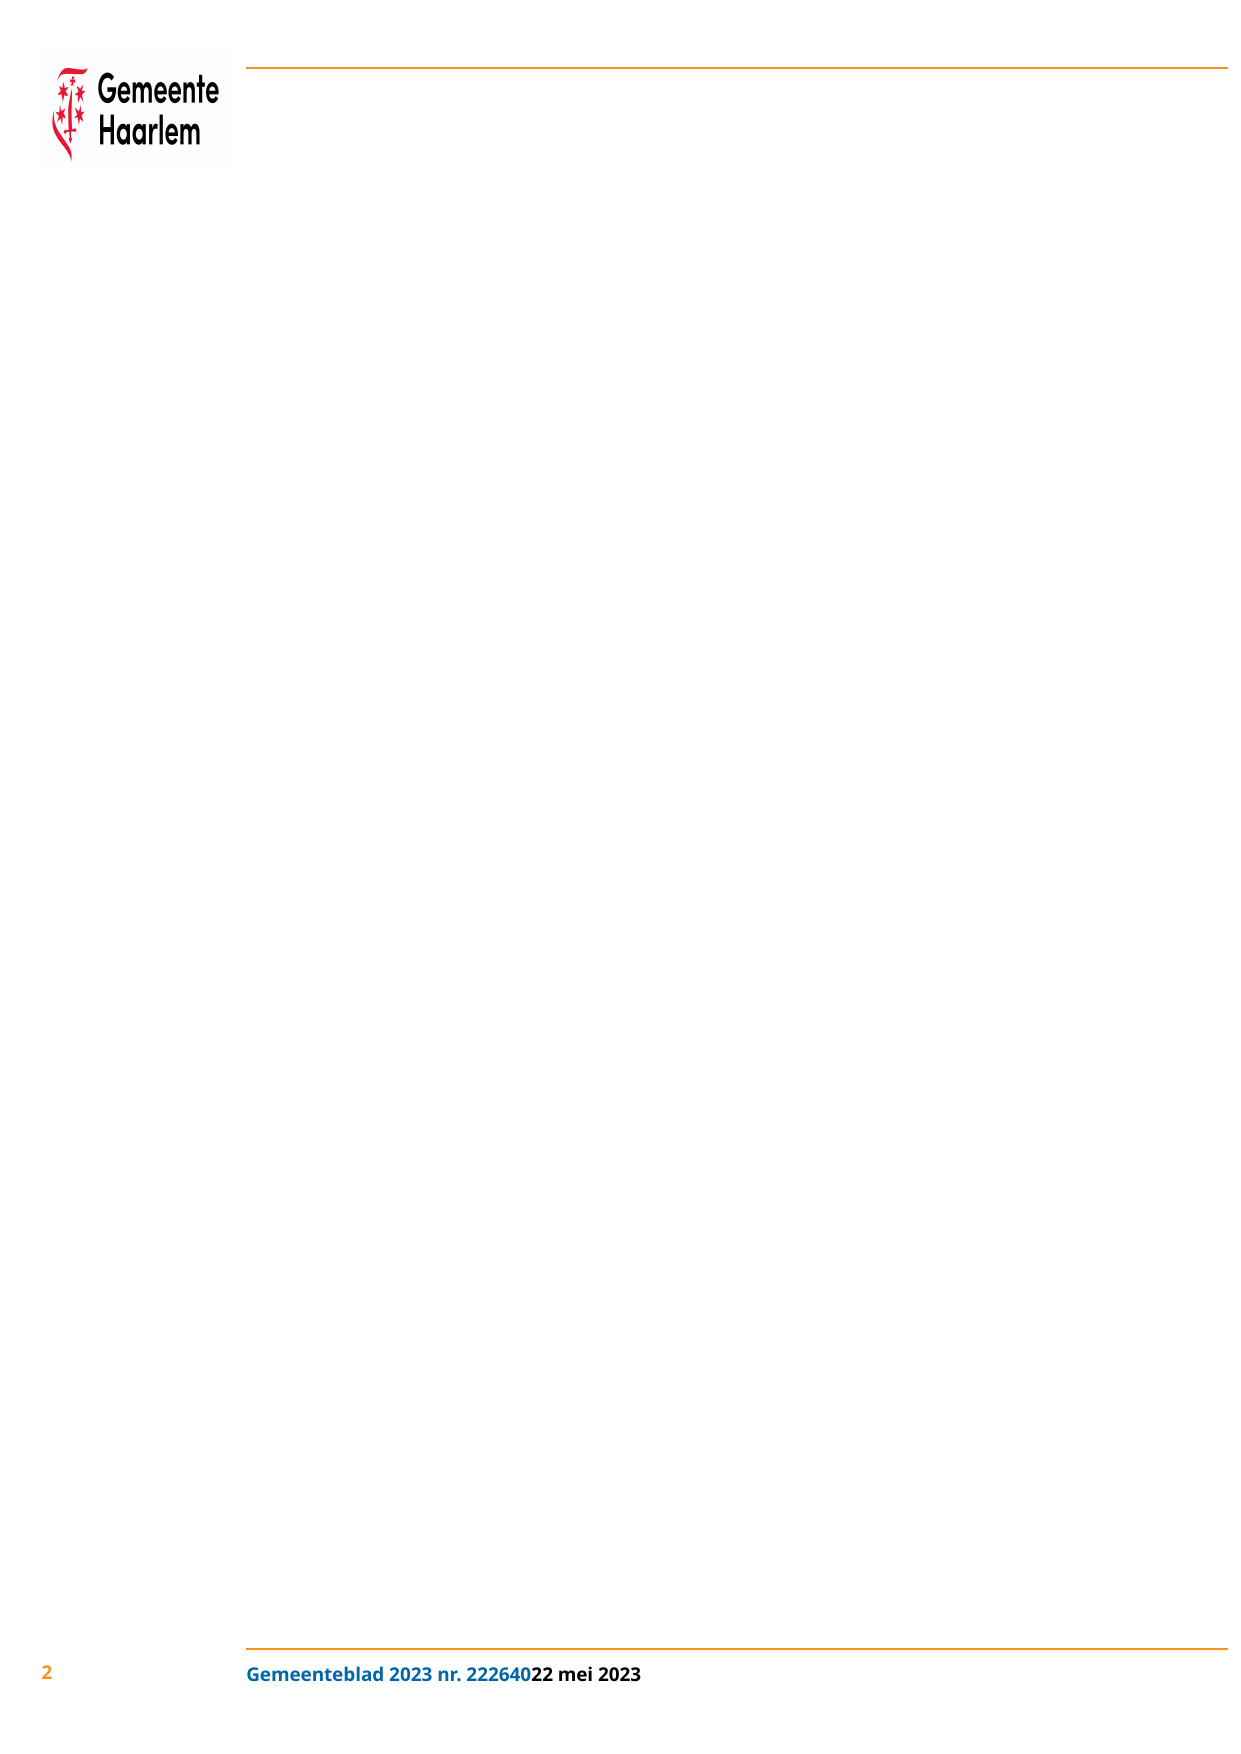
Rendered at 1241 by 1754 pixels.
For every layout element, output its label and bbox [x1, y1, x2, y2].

picture [41, 47, 231, 172]
